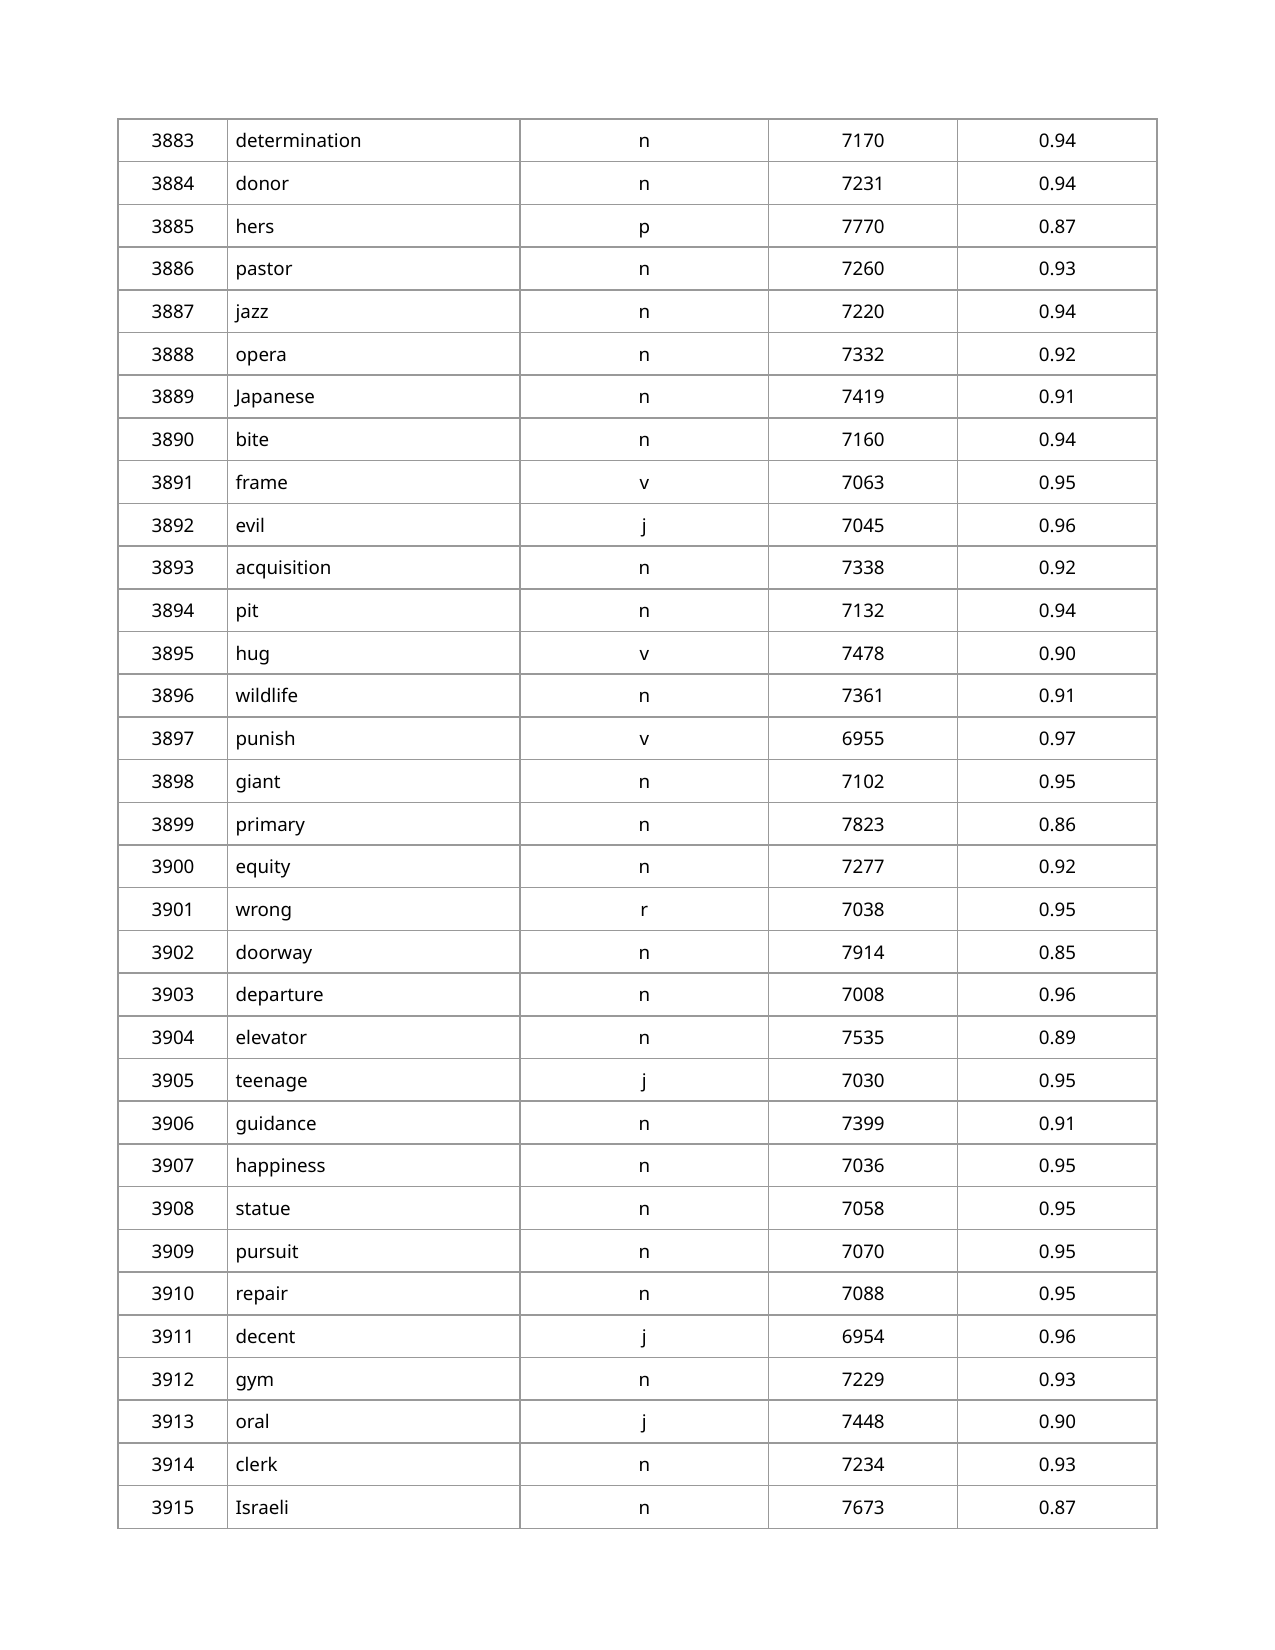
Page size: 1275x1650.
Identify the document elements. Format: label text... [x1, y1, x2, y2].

table_cell happiness [228, 1145, 519, 1186]
table_cell 0.90 [958, 632, 1156, 673]
table_cell 0.94 [958, 590, 1156, 631]
table_cell 3899 [119, 803, 227, 844]
table_cell 0.95 [958, 1145, 1156, 1186]
table_cell 7399 [769, 1102, 957, 1143]
table_cell bite [228, 419, 519, 460]
table_cell 0.96 [958, 1316, 1156, 1357]
table_cell n [521, 419, 768, 460]
table_cell 3885 [119, 205, 227, 246]
table_cell 3891 [119, 461, 227, 502]
table_cell jazz [228, 291, 519, 332]
table_cell 7535 [769, 1017, 957, 1058]
table_cell 3888 [119, 333, 227, 374]
table_cell 7045 [769, 504, 957, 545]
table_cell 0.91 [958, 1102, 1156, 1143]
table_cell 6954 [769, 1316, 957, 1357]
table_cell 3894 [119, 590, 227, 631]
table_cell 6955 [769, 718, 957, 759]
table_cell 7332 [769, 333, 957, 374]
table_cell 3898 [119, 760, 227, 801]
table_cell 0.92 [958, 333, 1156, 374]
table_cell n [521, 333, 768, 374]
table_cell n [521, 803, 768, 844]
table_cell 3892 [119, 504, 227, 545]
table_cell repair [228, 1273, 519, 1314]
table_cell j [521, 1059, 768, 1100]
table_cell n [521, 1358, 768, 1399]
table_cell 7419 [769, 376, 957, 417]
table_cell v [521, 632, 768, 673]
table_cell 7088 [769, 1273, 957, 1314]
table_cell 0.95 [958, 888, 1156, 929]
table_cell r [521, 888, 768, 929]
table_cell equity [228, 846, 519, 887]
table_cell n [521, 846, 768, 887]
table_cell 0.94 [958, 419, 1156, 460]
table_cell 3905 [119, 1059, 227, 1100]
table_cell opera [228, 333, 519, 374]
table_cell 7229 [769, 1358, 957, 1399]
table_cell 3907 [119, 1145, 227, 1186]
table_cell elevator [228, 1017, 519, 1058]
table_cell n [521, 1187, 768, 1228]
table_cell n [521, 1486, 768, 1527]
table_cell 7338 [769, 547, 957, 588]
table_cell 0.87 [958, 205, 1156, 246]
table_cell Israeli [228, 1486, 519, 1527]
table_cell n [521, 291, 768, 332]
table_cell 0.90 [958, 1401, 1156, 1442]
table_cell guidance [228, 1102, 519, 1143]
table_cell Japanese [228, 376, 519, 417]
table_cell 7036 [769, 1145, 957, 1186]
table_cell 0.97 [958, 718, 1156, 759]
table_cell n [521, 931, 768, 972]
table_cell 0.91 [958, 675, 1156, 716]
table_cell 0.93 [958, 1358, 1156, 1399]
table_cell 7030 [769, 1059, 957, 1100]
table_cell 0.95 [958, 760, 1156, 801]
table_cell n [521, 547, 768, 588]
table_cell 7260 [769, 248, 957, 289]
table_cell 3901 [119, 888, 227, 929]
table_cell hers [228, 205, 519, 246]
table_cell 7361 [769, 675, 957, 716]
table_cell n [521, 1102, 768, 1143]
table_cell 3906 [119, 1102, 227, 1143]
table_cell p [521, 205, 768, 246]
table_cell 7914 [769, 931, 957, 972]
table_cell 3908 [119, 1187, 227, 1228]
table_cell n [521, 162, 768, 203]
table_cell 7770 [769, 205, 957, 246]
table_cell statue [228, 1187, 519, 1228]
table_cell 3900 [119, 846, 227, 887]
table_cell 3903 [119, 974, 227, 1015]
table_cell 3890 [119, 419, 227, 460]
table_cell wildlife [228, 675, 519, 716]
table_cell frame [228, 461, 519, 502]
table_cell 7008 [769, 974, 957, 1015]
table_cell wrong [228, 888, 519, 929]
table_cell determination [228, 120, 519, 161]
table_cell 0.86 [958, 803, 1156, 844]
table_cell 3913 [119, 1401, 227, 1442]
table_cell 0.95 [958, 461, 1156, 502]
table_cell 0.85 [958, 931, 1156, 972]
table_cell 0.92 [958, 547, 1156, 588]
table_cell n [521, 675, 768, 716]
table_cell 0.95 [958, 1273, 1156, 1314]
table_cell 0.94 [958, 120, 1156, 161]
table_cell v [521, 461, 768, 502]
table_cell 0.96 [958, 974, 1156, 1015]
table_cell gym [228, 1358, 519, 1399]
table_cell 3887 [119, 291, 227, 332]
table_cell 7132 [769, 590, 957, 631]
table_cell 7277 [769, 846, 957, 887]
table_cell 3896 [119, 675, 227, 716]
table_cell pastor [228, 248, 519, 289]
table_cell 7070 [769, 1230, 957, 1271]
table_cell 0.96 [958, 504, 1156, 545]
table_cell 0.92 [958, 846, 1156, 887]
table_cell departure [228, 974, 519, 1015]
table_cell n [521, 1230, 768, 1271]
table_cell teenage [228, 1059, 519, 1100]
table_cell pit [228, 590, 519, 631]
table_cell primary [228, 803, 519, 844]
table_cell 0.93 [958, 1444, 1156, 1485]
table_cell n [521, 376, 768, 417]
table_cell 3883 [119, 120, 227, 161]
table_cell 0.94 [958, 162, 1156, 203]
table_cell 7673 [769, 1486, 957, 1527]
table_cell 3909 [119, 1230, 227, 1271]
table_cell 0.89 [958, 1017, 1156, 1058]
table_cell 0.91 [958, 376, 1156, 417]
table_cell n [521, 974, 768, 1015]
table_cell 7170 [769, 120, 957, 161]
table_cell 7448 [769, 1401, 957, 1442]
table_cell j [521, 1316, 768, 1357]
table_cell acquisition [228, 547, 519, 588]
table_cell 3910 [119, 1273, 227, 1314]
table_cell hug [228, 632, 519, 673]
table_cell 7231 [769, 162, 957, 203]
table_cell giant [228, 760, 519, 801]
table_cell clerk [228, 1444, 519, 1485]
table_cell pursuit [228, 1230, 519, 1271]
table_cell 0.95 [958, 1230, 1156, 1271]
table_cell 7102 [769, 760, 957, 801]
table_cell punish [228, 718, 519, 759]
table_cell 7063 [769, 461, 957, 502]
table_cell 7823 [769, 803, 957, 844]
table_cell evil [228, 504, 519, 545]
table_cell n [521, 248, 768, 289]
table_cell decent [228, 1316, 519, 1357]
table_cell n [521, 760, 768, 801]
table_cell donor [228, 162, 519, 203]
table_cell 3902 [119, 931, 227, 972]
table_cell n [521, 1444, 768, 1485]
table_cell 0.94 [958, 291, 1156, 332]
table_cell 7038 [769, 888, 957, 929]
table_cell 3897 [119, 718, 227, 759]
table_cell 7220 [769, 291, 957, 332]
table_cell 0.95 [958, 1187, 1156, 1228]
table_cell n [521, 1273, 768, 1314]
table_cell v [521, 718, 768, 759]
table_cell 3893 [119, 547, 227, 588]
table_cell 7478 [769, 632, 957, 673]
table_cell 3895 [119, 632, 227, 673]
table_cell 3911 [119, 1316, 227, 1357]
table_cell 0.93 [958, 248, 1156, 289]
table_cell n [521, 590, 768, 631]
table_cell n [521, 120, 768, 161]
table_cell n [521, 1017, 768, 1058]
table_cell 3904 [119, 1017, 227, 1058]
table_cell 3886 [119, 248, 227, 289]
table_cell n [521, 1145, 768, 1186]
table_cell oral [228, 1401, 519, 1442]
table_cell 7160 [769, 419, 957, 460]
table_cell 3914 [119, 1444, 227, 1485]
table_cell j [521, 1401, 768, 1442]
table_cell 0.95 [958, 1059, 1156, 1100]
table_cell 7234 [769, 1444, 957, 1485]
table_cell 3884 [119, 162, 227, 203]
table_cell 3889 [119, 376, 227, 417]
table_cell 3912 [119, 1358, 227, 1399]
table_cell 0.87 [958, 1486, 1156, 1527]
table_cell j [521, 504, 768, 545]
table_cell doorway [228, 931, 519, 972]
table_cell 7058 [769, 1187, 957, 1228]
table_cell 3915 [119, 1486, 227, 1527]
